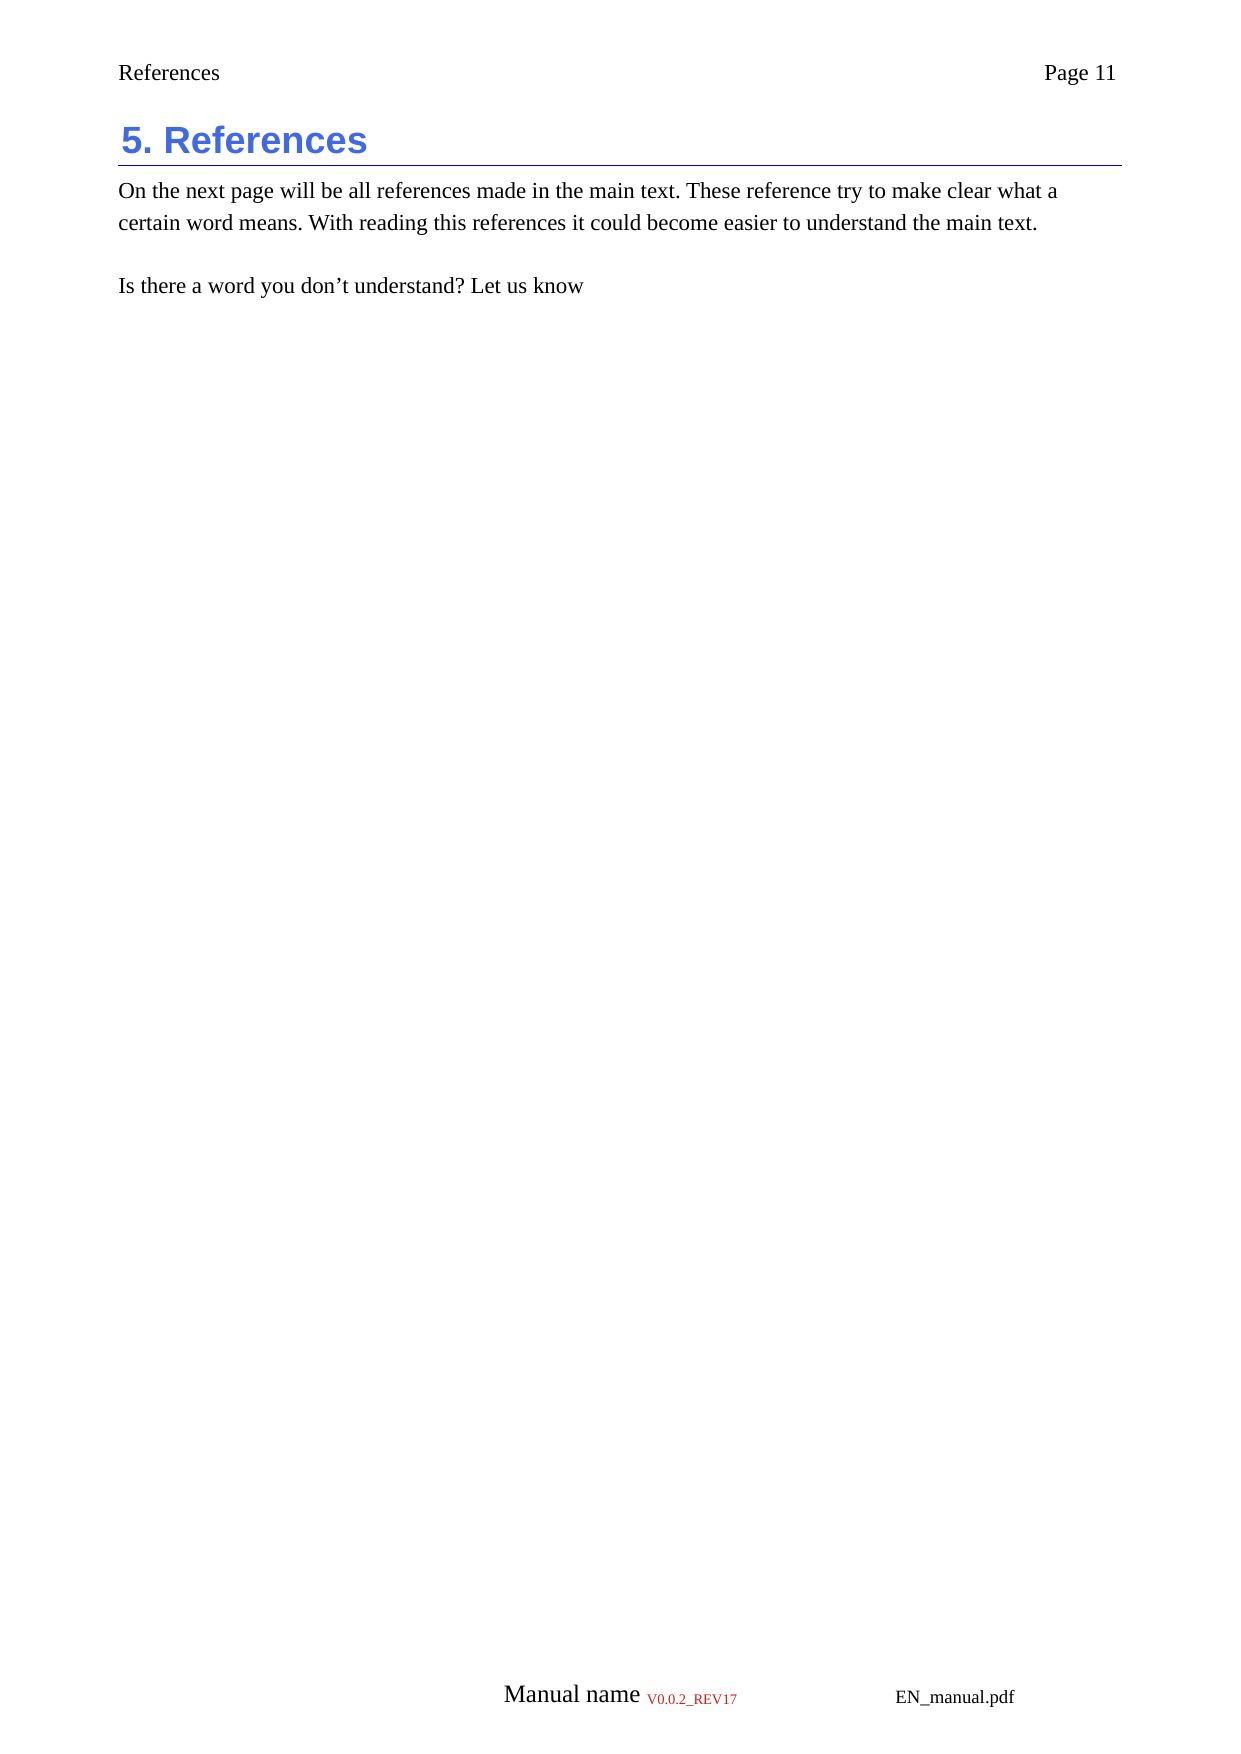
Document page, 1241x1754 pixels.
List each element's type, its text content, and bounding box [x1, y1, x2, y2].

subtitle References [118, 115, 1122, 165]
text On the next page will be all references made in the main text. These reference try to make clear what a certain word means. With reading this references it could become easier to understand the main text. Is there a word you don’t understand? Let us know [118, 177, 1122, 298]
